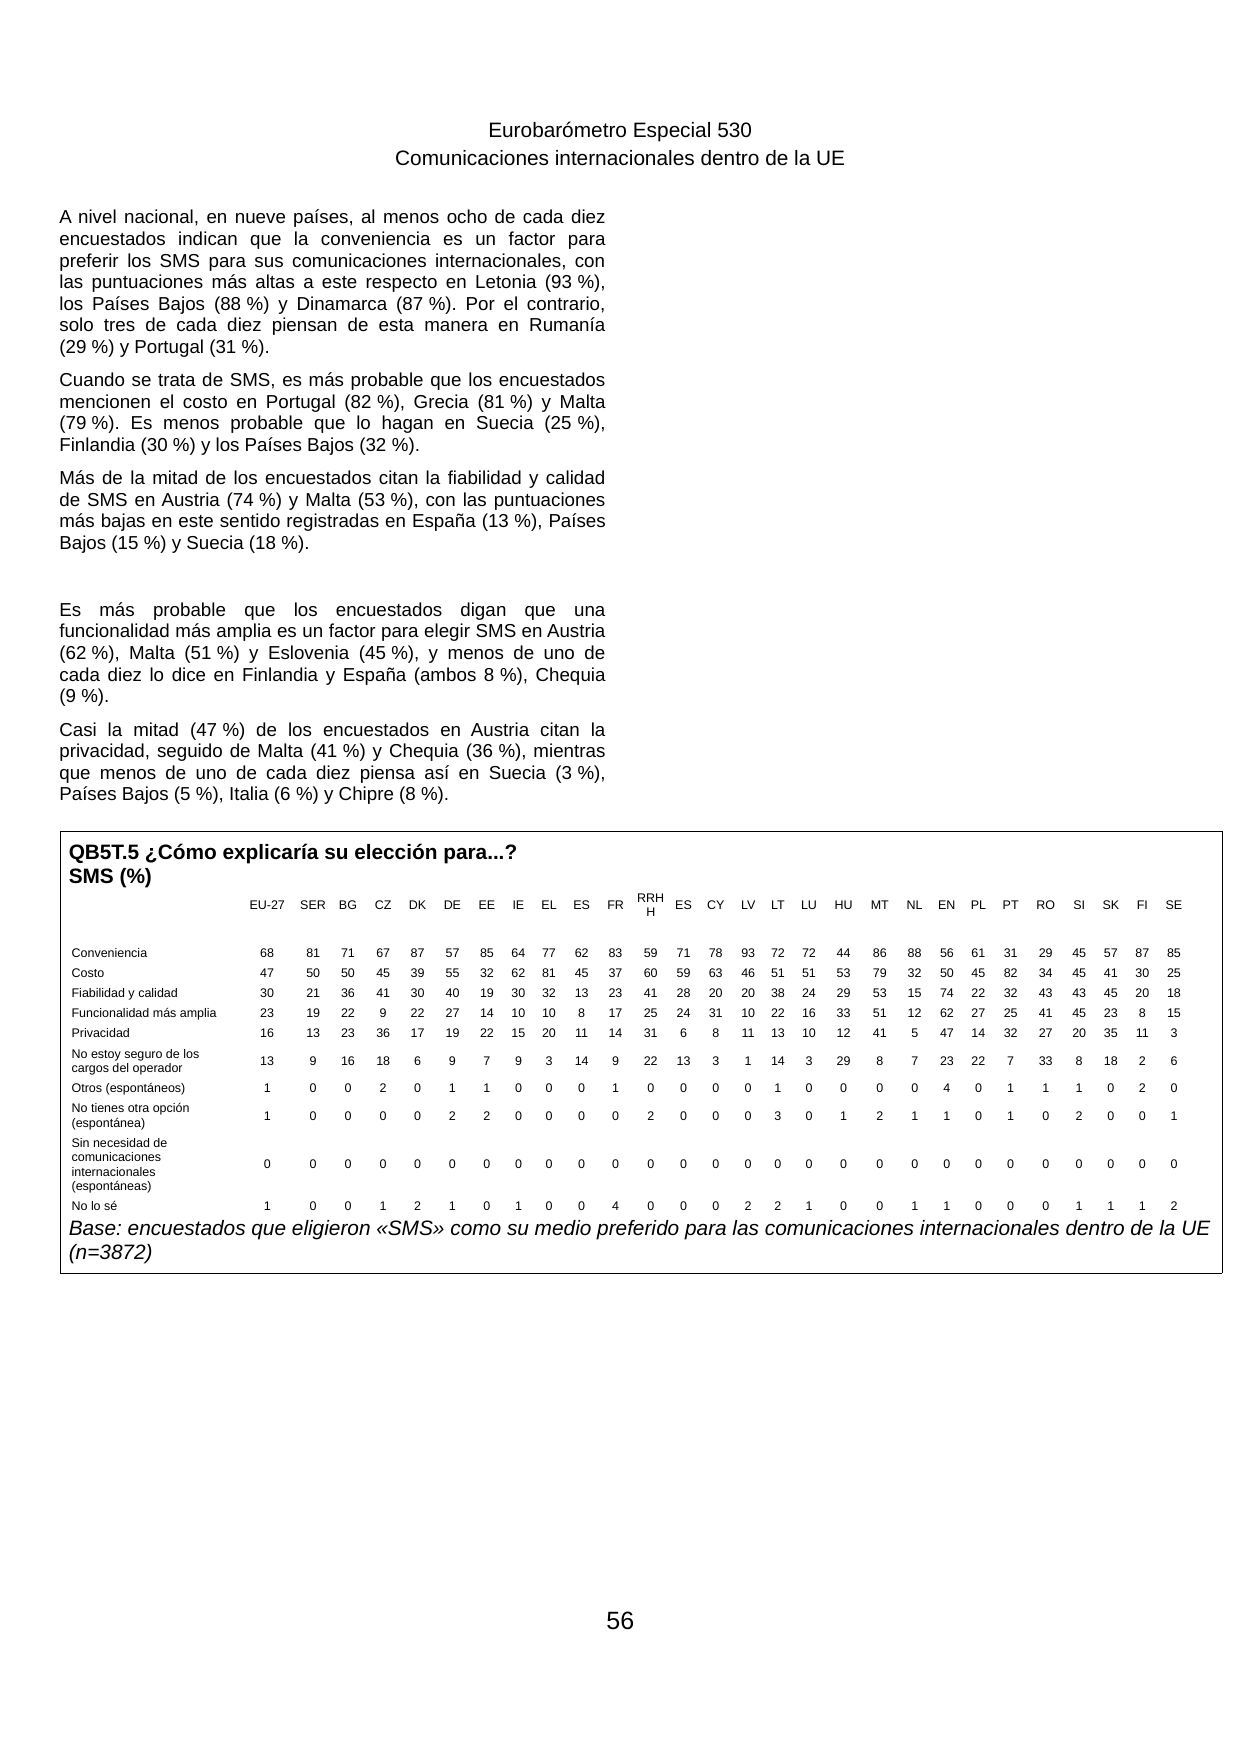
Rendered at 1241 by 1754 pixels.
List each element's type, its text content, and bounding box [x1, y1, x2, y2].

table_cell 0 [962, 1098, 994, 1133]
text Es más probable que los encuestados digan que una funcionalidad más amplia es un factor para elegir SMS en Austria (62 %), Malta (51 %) y Eslovenia (45 %), y menos de uno de cada diez lo dice en Finlandia y España (ambos 8 %), Chequia (9 %). [59, 599, 605, 707]
table_cell 0 [861, 1196, 898, 1216]
table_cell 12 [825, 1023, 861, 1043]
table_cell 7 [470, 1043, 503, 1078]
table_cell 22 [330, 1003, 366, 1023]
table_cell [1027, 922, 1064, 942]
table_cell 0 [1094, 1098, 1127, 1133]
table_header EL [533, 888, 564, 922]
table_header LU [793, 888, 825, 922]
table_header SK [1094, 888, 1127, 922]
table_cell 0 [435, 1133, 470, 1196]
table_cell 53 [861, 983, 898, 1003]
table_cell 0 [793, 1078, 825, 1098]
table_cell 8 [1064, 1043, 1094, 1078]
table_cell 22 [763, 1003, 792, 1023]
table_cell 7 [898, 1043, 931, 1078]
table_cell 36 [330, 983, 366, 1003]
table_cell 0 [565, 1196, 598, 1216]
table_cell 23 [238, 1003, 296, 1023]
table_cell 83 [598, 942, 632, 962]
table_cell 0 [565, 1133, 598, 1196]
table_cell 18 [1157, 983, 1191, 1003]
table_cell 16 [330, 1043, 366, 1078]
table_cell 71 [669, 942, 698, 962]
table_cell 0 [1157, 1078, 1191, 1098]
table_cell [366, 922, 400, 942]
table_cell 1 [1064, 1078, 1094, 1098]
table_cell 32 [533, 983, 564, 1003]
table_cell 64 [504, 942, 533, 962]
table_cell 21 [296, 983, 330, 1003]
table_header IE [504, 888, 533, 922]
table_cell 22 [470, 1023, 503, 1043]
table_cell [435, 922, 470, 942]
table_cell 0 [504, 1078, 533, 1098]
table_cell 30 [504, 983, 533, 1003]
table_cell 9 [296, 1043, 330, 1078]
table_cell 0 [861, 1133, 898, 1196]
table_cell 87 [400, 942, 435, 962]
table_cell 55 [435, 963, 470, 983]
table_cell 1 [435, 1196, 470, 1216]
table_cell 2 [763, 1196, 792, 1216]
table_cell 1 [238, 1196, 296, 1216]
table_cell 0 [931, 1133, 962, 1196]
table_cell 22 [400, 1003, 435, 1023]
table_cell 0 [400, 1133, 435, 1196]
table_cell 23 [1094, 1003, 1127, 1023]
table_cell 8 [565, 1003, 598, 1023]
table_cell 93 [733, 942, 763, 962]
table_cell 10 [793, 1023, 825, 1043]
table_cell 38 [763, 983, 792, 1003]
table_cell 19 [470, 983, 503, 1003]
text A nivel nacional, en nueve países, al menos ocho de cada diez encuestados indican que la conveniencia es un factor para preferir los SMS para sus comunicaciones internacionales, con las puntuaciones más altas a este respecto en Letonia (93 %), los Países Bajos (88 %) y Dinamarca (87 %). Por el contrario, solo tres de cada diez piensan de esta manera en Rumanía (29 %) y Portugal (31 %). [59, 206, 605, 357]
text Casi la mitad (47 %) de los encuestados en Austria citan la privacidad, seguido de Malta (41 %) y Chequia (36 %), mientras que menos de uno de cada diez piensa así en Suecia (3 %), Países Bajos (5 %), Italia (6 %) y Chipre (8 %). [59, 718, 605, 805]
table_cell No lo sé [69, 1196, 238, 1216]
table_cell [533, 922, 564, 942]
table_header MT [861, 888, 898, 922]
table_cell 14 [565, 1043, 598, 1078]
table_cell 47 [238, 963, 296, 983]
table_cell No estoy seguro de los cargos del operador [69, 1043, 238, 1078]
table_cell 5 [898, 1023, 931, 1043]
table_cell 53 [825, 963, 861, 983]
table_cell 1 [994, 1078, 1027, 1098]
table_cell 0 [533, 1133, 564, 1196]
table_cell 19 [435, 1023, 470, 1043]
table_cell 0 [296, 1098, 330, 1133]
table_cell 40 [435, 983, 470, 1003]
text Más de la mitad de los encuestados citan la fiabilidad y calidad de SMS en Austria (74 %) y Malta (53 %), con las puntuaciones más bajas en este sentido registradas en España (13 %), Países Bajos (15 %) y Suecia (18 %). [59, 467, 605, 553]
table_cell [763, 922, 792, 942]
table_cell 0 [296, 1078, 330, 1098]
table_cell 0 [698, 1098, 733, 1133]
table_cell 23 [598, 983, 632, 1003]
table_cell 77 [533, 942, 564, 962]
table_cell 14 [763, 1043, 792, 1078]
table_cell 8 [1128, 1003, 1157, 1023]
table_cell 62 [565, 942, 598, 962]
table_header [69, 888, 238, 922]
table_cell 0 [533, 1098, 564, 1133]
table_cell 81 [533, 963, 564, 983]
table_header RRHH [632, 888, 668, 922]
table_cell 1 [733, 1043, 763, 1078]
table_cell 32 [898, 963, 931, 983]
table_cell 6 [669, 1023, 698, 1043]
table_cell 0 [1027, 1098, 1064, 1133]
table_cell [296, 922, 330, 942]
text Cuando se trata de SMS, es más probable que los encuestados mencionen el costo en Portugal (82 %), Grecia (81 %) y Malta (79 %). Es menos probable que lo hagan en Suecia (25 %), Finlandia (30 %) y los Países Bajos (32 %). [59, 369, 605, 455]
table_cell 7 [994, 1043, 1027, 1078]
table_cell [733, 922, 763, 942]
table_cell 2 [861, 1098, 898, 1133]
table_cell 31 [698, 1003, 733, 1023]
table_cell 30 [238, 983, 296, 1003]
table_cell 19 [296, 1003, 330, 1023]
table_header RO [1027, 888, 1064, 922]
table_cell 0 [793, 1133, 825, 1196]
table_cell 17 [598, 1003, 632, 1023]
table_cell 0 [793, 1098, 825, 1133]
table_cell 88 [898, 942, 931, 962]
table_cell 45 [1064, 1003, 1094, 1023]
table_cell 0 [296, 1133, 330, 1196]
table_cell 62 [931, 1003, 962, 1023]
table_cell 23 [330, 1023, 366, 1043]
table_cell 1 [931, 1098, 962, 1133]
table_cell 20 [733, 983, 763, 1003]
table_cell [1128, 922, 1157, 942]
table_cell 32 [994, 1023, 1027, 1043]
table_cell 13 [238, 1043, 296, 1078]
table_cell 74 [931, 983, 962, 1003]
table_header BG [330, 888, 366, 922]
table_cell 0 [669, 1078, 698, 1098]
table_cell 27 [962, 1003, 994, 1023]
table_cell [931, 922, 962, 942]
table_header EE [470, 888, 503, 922]
table_cell 45 [366, 963, 400, 983]
table_cell 0 [400, 1098, 435, 1133]
table_cell 22 [962, 983, 994, 1003]
table_cell 11 [565, 1023, 598, 1043]
table_cell 6 [400, 1043, 435, 1078]
table_cell 18 [1094, 1043, 1127, 1078]
table_cell 0 [733, 1133, 763, 1196]
table_cell 51 [861, 1003, 898, 1023]
table_cell 41 [1094, 963, 1127, 983]
table_cell 0 [504, 1133, 533, 1196]
table_cell Conveniencia [69, 942, 238, 962]
table_cell 0 [994, 1196, 1027, 1216]
table_cell 1 [598, 1078, 632, 1098]
table_cell 1 [504, 1196, 533, 1216]
table_cell 1 [898, 1196, 931, 1216]
table_cell 9 [435, 1043, 470, 1078]
table_cell 0 [1128, 1098, 1157, 1133]
table_cell Funcionalidad más amplia [69, 1003, 238, 1023]
table_cell 24 [669, 1003, 698, 1023]
table_cell 57 [1094, 942, 1127, 962]
table_cell 2 [1157, 1196, 1191, 1216]
table_cell 45 [1064, 963, 1094, 983]
table_cell 1 [1157, 1098, 1191, 1133]
table_cell 51 [763, 963, 792, 983]
table_cell 0 [632, 1133, 668, 1196]
table_cell 59 [632, 942, 668, 962]
table_cell 15 [898, 983, 931, 1003]
table_cell 71 [330, 942, 366, 962]
table_cell 0 [1027, 1133, 1064, 1196]
table_cell 0 [669, 1196, 698, 1216]
table_cell 0 [1128, 1133, 1157, 1196]
table_header CY [698, 888, 733, 922]
table_cell 35 [1094, 1023, 1127, 1043]
table_cell 10 [504, 1003, 533, 1023]
table_cell 29 [825, 1043, 861, 1078]
table_cell 0 [238, 1133, 296, 1196]
table_header SI [1064, 888, 1094, 922]
table_cell 2 [1064, 1098, 1094, 1133]
table_cell 20 [698, 983, 733, 1003]
table_cell 2 [470, 1098, 503, 1133]
table_cell 0 [825, 1196, 861, 1216]
table_cell 2 [1128, 1078, 1157, 1098]
table_header DE [435, 888, 470, 922]
table_cell [238, 922, 296, 942]
table_cell 0 [632, 1078, 668, 1098]
table_cell 0 [330, 1196, 366, 1216]
table_cell 20 [1064, 1023, 1094, 1043]
table_cell 3 [533, 1043, 564, 1078]
table_cell 41 [632, 983, 668, 1003]
table_header HU [825, 888, 861, 922]
table_cell 0 [669, 1133, 698, 1196]
table_cell 1 [825, 1098, 861, 1133]
table_cell 0 [598, 1098, 632, 1133]
table_cell 15 [504, 1023, 533, 1043]
table_cell 32 [994, 983, 1027, 1003]
table_header NL [898, 888, 931, 922]
table_cell 57 [435, 942, 470, 962]
table_cell 1 [793, 1196, 825, 1216]
table_cell 50 [931, 963, 962, 983]
table_cell 85 [470, 942, 503, 962]
table_cell 11 [733, 1023, 763, 1043]
table_header SER [296, 888, 330, 922]
table_cell 0 [698, 1196, 733, 1216]
table_cell 4 [598, 1196, 632, 1216]
table_cell 0 [763, 1133, 792, 1196]
table_cell 1 [931, 1196, 962, 1216]
table_cell 0 [898, 1078, 931, 1098]
table_cell 72 [763, 942, 792, 962]
table_cell [330, 922, 366, 942]
table_cell 87 [1128, 942, 1157, 962]
table_cell 0 [598, 1133, 632, 1196]
table_cell 3 [793, 1043, 825, 1078]
table_cell [565, 922, 598, 942]
table_cell 44 [825, 942, 861, 962]
table_cell 1 [1094, 1196, 1127, 1216]
table_cell 85 [1157, 942, 1191, 962]
table_cell [994, 922, 1027, 942]
table_cell 29 [1027, 942, 1064, 962]
table_cell 16 [238, 1023, 296, 1043]
table_cell 1 [763, 1078, 792, 1098]
table_cell 0 [504, 1098, 533, 1133]
table_header FR [598, 888, 632, 922]
table_cell 2 [733, 1196, 763, 1216]
table_cell 0 [533, 1196, 564, 1216]
table_cell 0 [825, 1133, 861, 1196]
table_cell 24 [793, 983, 825, 1003]
table_cell [669, 922, 698, 942]
table_cell 31 [994, 942, 1027, 962]
table_header DK [400, 888, 435, 922]
table_cell [632, 922, 668, 942]
table_cell 14 [598, 1023, 632, 1043]
table_cell 0 [1157, 1133, 1191, 1196]
table_cell 3 [763, 1098, 792, 1133]
table_cell 13 [565, 983, 598, 1003]
table_header ES [565, 888, 598, 922]
table_cell 82 [994, 963, 1027, 983]
table_cell 25 [1157, 963, 1191, 983]
table_cell 51 [793, 963, 825, 983]
table_cell 13 [763, 1023, 792, 1043]
table_cell 8 [861, 1043, 898, 1078]
table_cell 67 [366, 942, 400, 962]
table_header EU-27 [238, 888, 296, 922]
table_cell 43 [1027, 983, 1064, 1003]
table_header CZ [366, 888, 400, 922]
table_header ES [669, 888, 698, 922]
table_cell 45 [962, 963, 994, 983]
table_cell 9 [504, 1043, 533, 1078]
table_cell No tienes otra opción (espontánea) [69, 1098, 238, 1133]
table_cell 45 [1094, 983, 1127, 1003]
table_cell 1 [994, 1098, 1027, 1133]
table_header PL [962, 888, 994, 922]
table_cell 30 [1128, 963, 1157, 983]
table_cell 0 [669, 1098, 698, 1133]
table_cell 33 [825, 1003, 861, 1023]
table_cell [1064, 922, 1094, 942]
table_cell Sin necesidad de comunicaciones internacionales (espontáneas) [69, 1133, 238, 1196]
table_cell 6 [1157, 1043, 1191, 1078]
table_cell 0 [1094, 1078, 1127, 1098]
table_cell 20 [1128, 983, 1157, 1003]
table_cell 29 [825, 983, 861, 1003]
table_header EN [931, 888, 962, 922]
table_cell Costo [69, 963, 238, 983]
table_cell 36 [366, 1023, 400, 1043]
table_cell 81 [296, 942, 330, 962]
table_cell 0 [296, 1196, 330, 1216]
table_cell 0 [994, 1133, 1027, 1196]
table_cell 28 [669, 983, 698, 1003]
table_cell 68 [238, 942, 296, 962]
table_cell 22 [962, 1043, 994, 1078]
table_cell 2 [366, 1078, 400, 1098]
table_cell [861, 922, 898, 942]
text Base: encuestados que eligieron «SMS» como su medio preferido para las comunicaciones internacionales dentro de la UE (n=3872) [68, 1216, 1213, 1264]
table_cell 1 [898, 1098, 931, 1133]
table_cell 1 [1128, 1196, 1157, 1216]
table_cell [400, 922, 435, 942]
table_cell 1 [238, 1078, 296, 1098]
table_cell 2 [632, 1098, 668, 1133]
table_cell 3 [698, 1043, 733, 1078]
table_cell 0 [962, 1078, 994, 1098]
table_cell 22 [632, 1043, 668, 1078]
table_cell 30 [400, 983, 435, 1003]
table_cell 0 [861, 1078, 898, 1098]
table_cell 41 [366, 983, 400, 1003]
table_cell 0 [962, 1196, 994, 1216]
table_cell 23 [931, 1043, 962, 1078]
table_cell 18 [366, 1043, 400, 1078]
table_cell 2 [400, 1196, 435, 1216]
table_cell 0 [400, 1078, 435, 1098]
table_cell [69, 922, 238, 942]
table_cell [1094, 922, 1127, 942]
table_cell 31 [632, 1023, 668, 1043]
table_cell 2 [1128, 1043, 1157, 1078]
table_cell 46 [733, 963, 763, 983]
table_cell 0 [330, 1133, 366, 1196]
table_cell 34 [1027, 963, 1064, 983]
table_cell 3 [1157, 1023, 1191, 1043]
table_cell 25 [994, 1003, 1027, 1023]
table_cell 0 [1027, 1196, 1064, 1216]
table_cell 13 [296, 1023, 330, 1043]
table_cell Fiabilidad y calidad [69, 983, 238, 1003]
table_cell 12 [898, 1003, 931, 1023]
table_cell 50 [330, 963, 366, 983]
table_cell 15 [1157, 1003, 1191, 1023]
table_cell 0 [898, 1133, 931, 1196]
table_cell 45 [1064, 942, 1094, 962]
table_cell 9 [598, 1043, 632, 1078]
table_cell 56 [931, 942, 962, 962]
table_cell 9 [366, 1003, 400, 1023]
table_cell 0 [470, 1133, 503, 1196]
table_cell 72 [793, 942, 825, 962]
table_cell 0 [962, 1133, 994, 1196]
table_cell 25 [632, 1003, 668, 1023]
table_cell 43 [1064, 983, 1094, 1003]
table_cell 0 [733, 1098, 763, 1133]
table_cell 47 [931, 1023, 962, 1043]
table_cell 0 [698, 1078, 733, 1098]
table_cell 0 [330, 1078, 366, 1098]
table_cell 50 [296, 963, 330, 983]
table_cell Otros (espontáneos) [69, 1078, 238, 1098]
table_cell 0 [825, 1078, 861, 1098]
table_cell 63 [698, 963, 733, 983]
table_cell 41 [1027, 1003, 1064, 1023]
table_cell 11 [1128, 1023, 1157, 1043]
table_cell 1 [366, 1196, 400, 1216]
table_header FI [1128, 888, 1157, 922]
table_cell [470, 922, 503, 942]
table_cell 1 [1027, 1078, 1064, 1098]
table_header PT [994, 888, 1027, 922]
table_cell [1157, 922, 1191, 942]
table_cell 16 [793, 1003, 825, 1023]
table_cell 1 [238, 1098, 296, 1133]
table_cell 61 [962, 942, 994, 962]
table_cell 20 [533, 1023, 564, 1043]
table_cell 79 [861, 963, 898, 983]
table_header LV [733, 888, 763, 922]
table_cell 4 [931, 1078, 962, 1098]
table_cell 59 [669, 963, 698, 983]
table_cell 10 [733, 1003, 763, 1023]
table_cell 0 [565, 1098, 598, 1133]
table_cell 0 [565, 1078, 598, 1098]
table_cell [962, 922, 994, 942]
table_cell 32 [470, 963, 503, 983]
table_cell 27 [1027, 1023, 1064, 1043]
table_cell [793, 922, 825, 942]
table_cell [504, 922, 533, 942]
table_cell 14 [962, 1023, 994, 1043]
table_cell 0 [1064, 1133, 1094, 1196]
table_cell 62 [504, 963, 533, 983]
table_cell 33 [1027, 1043, 1064, 1078]
table_cell 14 [470, 1003, 503, 1023]
table_cell 0 [330, 1098, 366, 1133]
table_cell 0 [470, 1196, 503, 1216]
table_cell 45 [565, 963, 598, 983]
table_cell 0 [533, 1078, 564, 1098]
table_cell [825, 922, 861, 942]
table_cell 2 [435, 1098, 470, 1133]
table_cell [598, 922, 632, 942]
table_cell 41 [861, 1023, 898, 1043]
table_cell [698, 922, 733, 942]
table_cell Privacidad [69, 1023, 238, 1043]
table_cell 78 [698, 942, 733, 962]
table_cell 86 [861, 942, 898, 962]
table_cell 0 [366, 1133, 400, 1196]
table_cell 0 [733, 1078, 763, 1098]
table_cell 1 [470, 1078, 503, 1098]
text QB5T.5 ¿Cómo explicaría su elección para...? [68, 839, 1213, 863]
table_cell 27 [435, 1003, 470, 1023]
table_cell 8 [698, 1023, 733, 1043]
table_cell 60 [632, 963, 668, 983]
table_cell 10 [533, 1003, 564, 1023]
table_cell 1 [435, 1078, 470, 1098]
table_cell 0 [698, 1133, 733, 1196]
table_cell 0 [366, 1098, 400, 1133]
text SMS (%) [68, 863, 1213, 887]
table_cell [898, 922, 931, 942]
table_cell 13 [669, 1043, 698, 1078]
table_header LT [763, 888, 792, 922]
table_cell 39 [400, 963, 435, 983]
table_header SE [1157, 888, 1191, 922]
table_cell 17 [400, 1023, 435, 1043]
table_cell 0 [1094, 1133, 1127, 1196]
table_cell 0 [632, 1196, 668, 1216]
table_cell 37 [598, 963, 632, 983]
table_cell 1 [1064, 1196, 1094, 1216]
